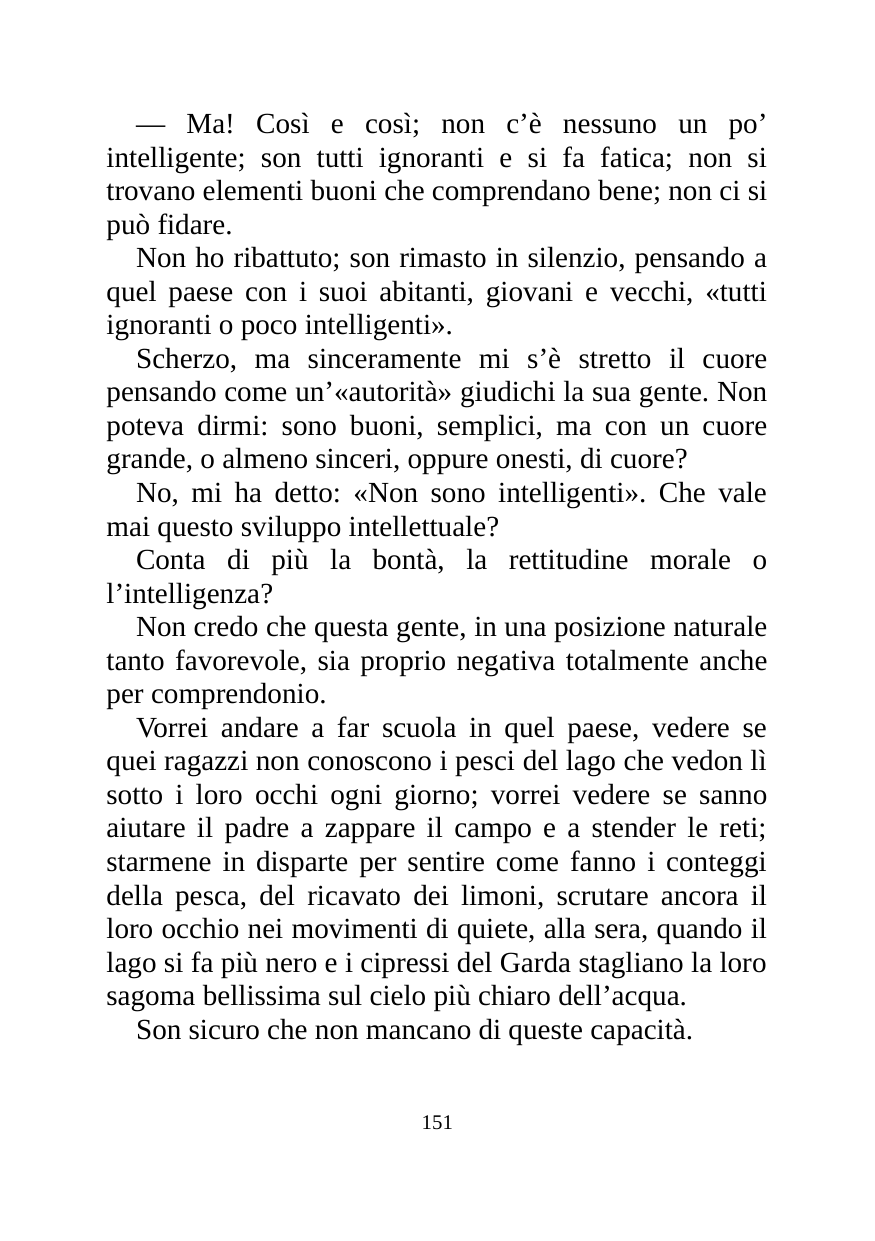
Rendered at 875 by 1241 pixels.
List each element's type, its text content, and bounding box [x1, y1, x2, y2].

text Son sicuro che non mancano di queste capacità. [106, 1012, 768, 1045]
text No, mi ha detto: «Non sono intelligenti». Che vale mai questo sviluppo intellettuale? [106, 475, 768, 542]
text — Ma! Così e così; non c’è nessuno un po’ intelligente; son tutti ignoranti e si fa fatica; non si trovano elementi buoni che comprendano bene; non ci si può fidare. [106, 106, 768, 240]
text Non ho ribattuto; son rimasto in silenzio, pensando a quel paese con i suoi abitanti, giovani e vecchi, «tutti ignoranti o poco intelligenti». [106, 240, 768, 341]
text Non credo che questa gente, in una posizione naturale tanto favorevole, sia proprio negativa totalmente anche per comprendonio. [106, 609, 768, 710]
text Conta di più la bontà, la rettitudine morale o l’intelligenza? [106, 542, 768, 609]
text Vorrei andare a far scuola in quel paese, vedere se quei ragazzi non conoscono i pesci del lago che vedon lì sotto i loro occhi ogni giorno; vorrei vedere se sanno aiutare il padre a zappare il campo e a stender le reti; starmene in disparte per sentire come fanno i conteggi della pesca, del ricavato dei limoni, scrutare ancora il loro occhio nei movimenti di quiete, alla sera, quando il lago si fa più nero e i cipressi del Garda stagliano la loro sagoma bellissima sul cielo più chiaro dell’acqua. [106, 710, 768, 1012]
text Scherzo, ma sinceramente mi s’è stretto il cuore pensando come un’«autorità» giudichi la sua gente. Non poteva dirmi: sono buoni, semplici, ma con un cuore grande, o almeno sinceri, oppure onesti, di cuore? [106, 341, 768, 475]
